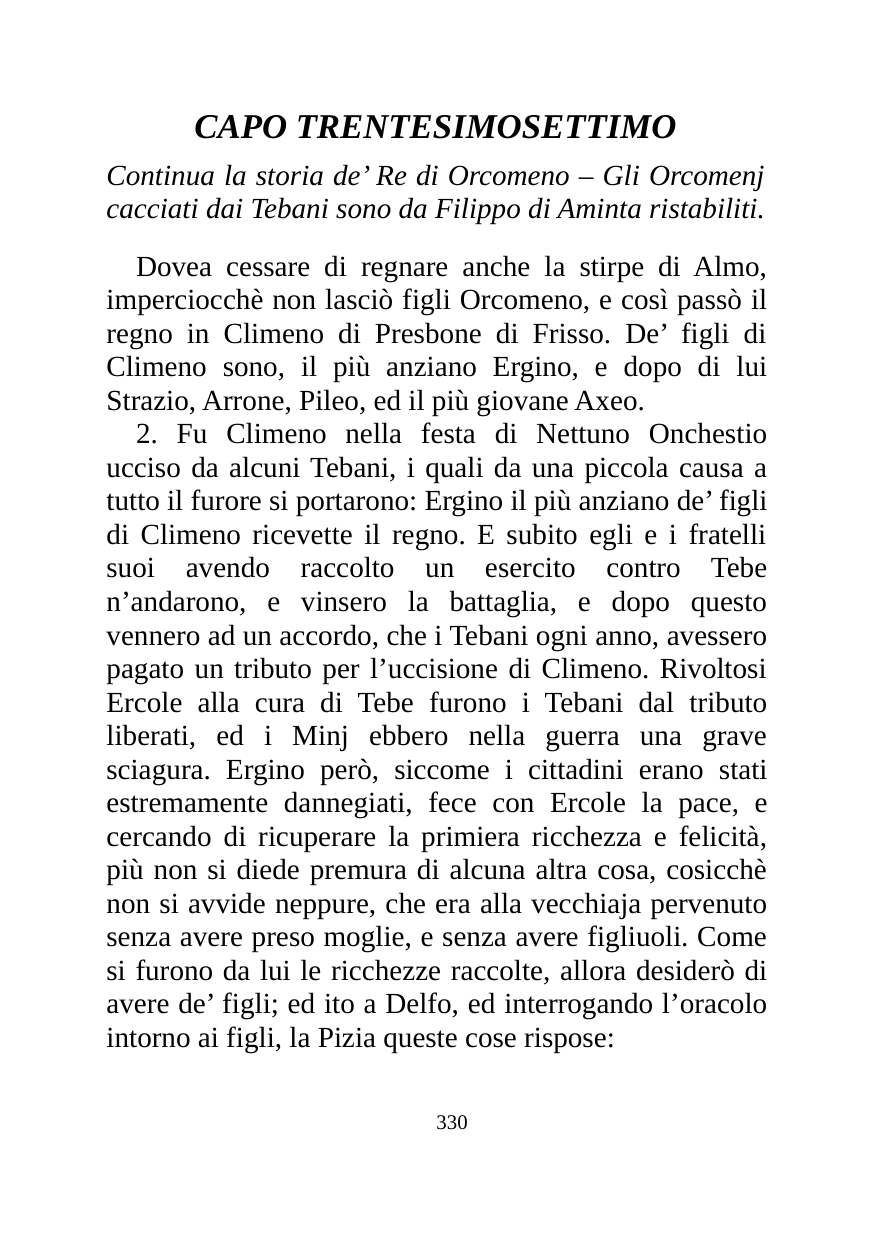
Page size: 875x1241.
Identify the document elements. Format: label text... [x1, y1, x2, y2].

subtitle CAPO TRENTESIMOSETTIMO [106, 106, 768, 146]
text Dovea cessare di regnare anche la stirpe di Almo, imperciocchè non lasciò figli Orcomeno, e così passò il regno in Climeno di Presbone di Frisso. De’ figli di Climeno sono, il più anziano Ergino, e dopo di lui Strazio, Arrone, Pileo, ed il più giovane Axeo. [106, 249, 768, 416]
text Continua la storia de’ Re di Orcomeno – Gli Orcomenj cacciati dai Tebani sono da Filippo di Aminta ristabiliti. [106, 158, 768, 225]
text 2. Fu Climeno nella festa di Nettuno Onchestio ucciso da alcuni Tebani, i quali da una piccola causa a tutto il furore si portarono: Ergino il più anziano de’ figli di Climeno ricevette il regno. E subito egli e i fratelli suoi avendo raccolto un esercito contro Tebe n’andarono, e vinsero la battaglia, e dopo questo vennero ad un accordo, che i Tebani ogni anno, avessero pagato un tributo per l’uccisione di Climeno. Rivoltosi Ercole alla cura di Tebe furono i Tebani dal tributo liberati, ed i Minj ebbero nella guerra una grave sciagura. Ergino però, siccome i cittadini erano stati estremamente dannegiati, fece con Ercole la pace, e cercando di ricuperare la primiera ricchezza e felicità, più non si diede premura di alcuna altra cosa, cosicchè non si avvide neppure, che era alla vecchiaja pervenuto senza avere preso moglie, e senza avere figliuoli. Come si furono da lui le ricchezze raccolte, allora desiderò di avere de’ figli; ed ito a Delfo, ed interrogando l’oracolo intorno ai figli, la Pizia queste cose rispose: [106, 416, 768, 1054]
